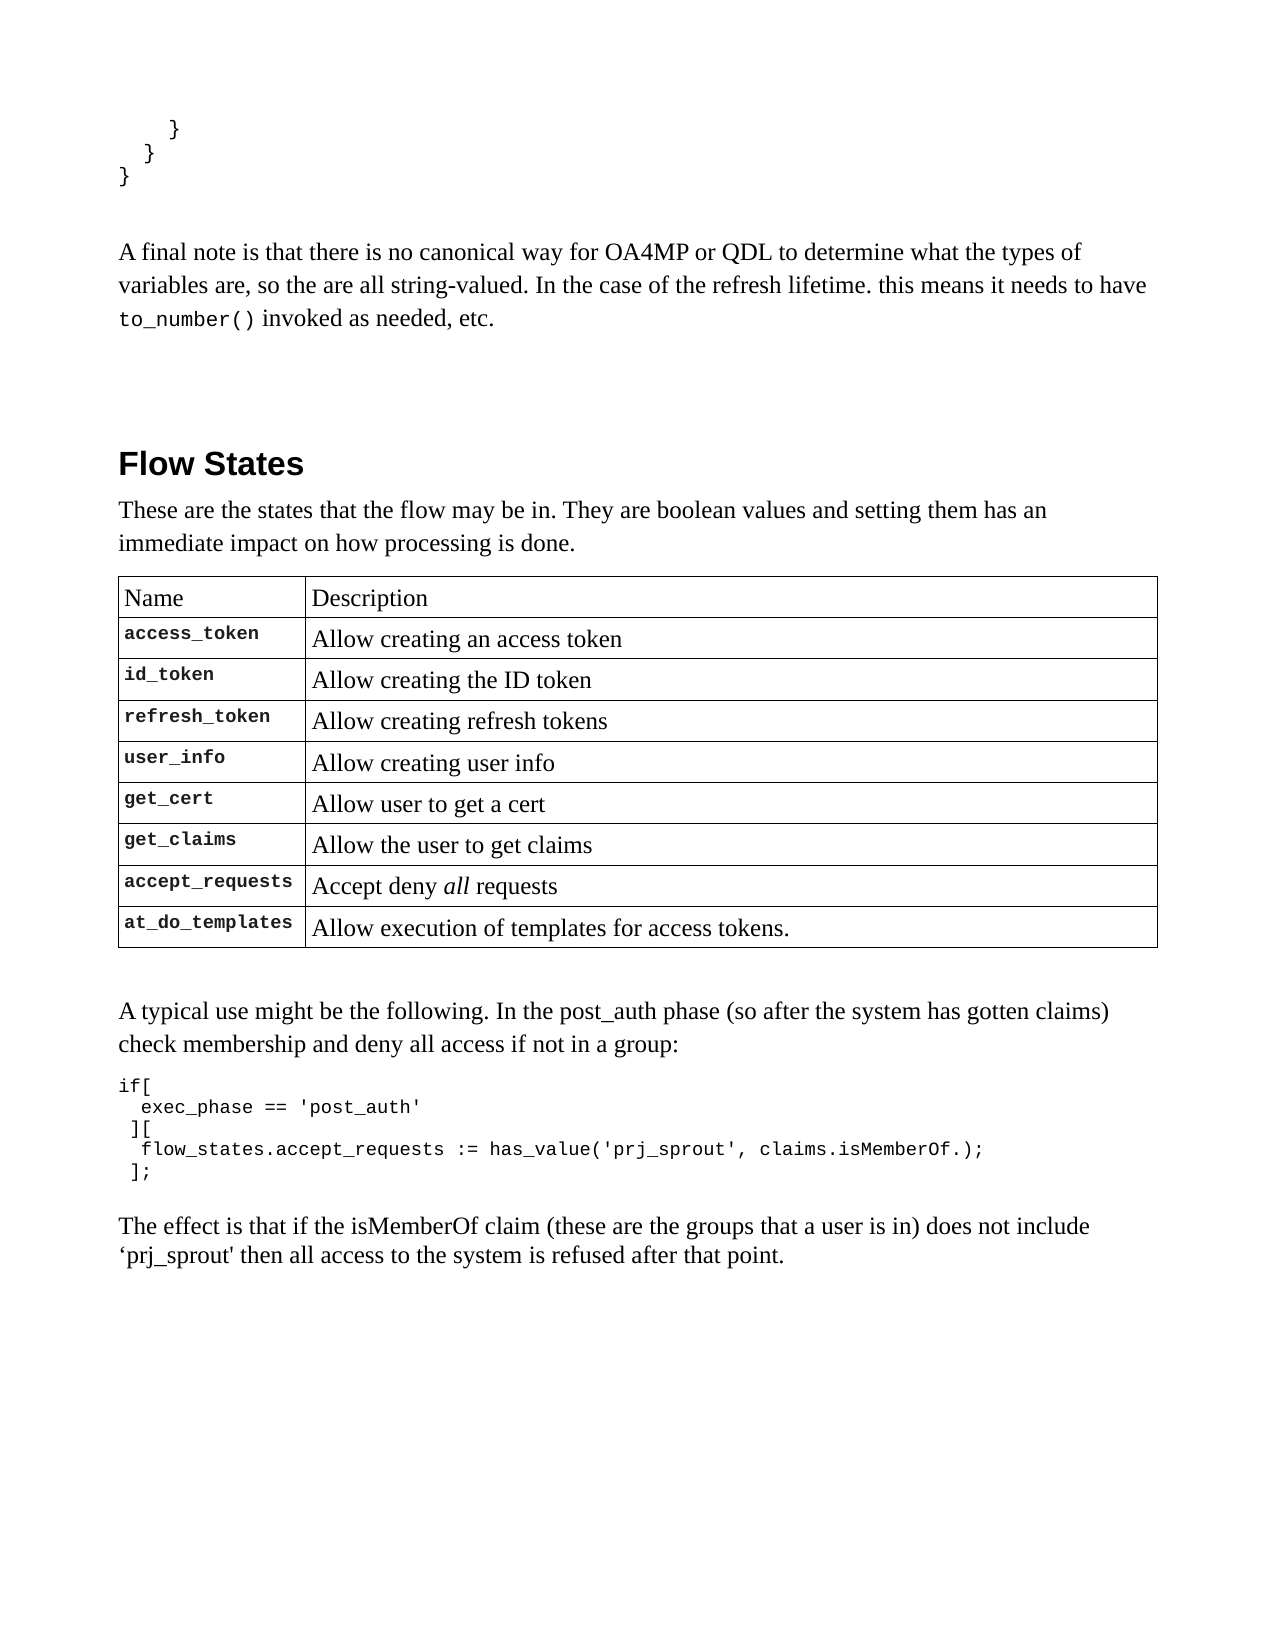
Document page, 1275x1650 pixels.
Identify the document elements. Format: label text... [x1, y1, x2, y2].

table_cell at_do_templates [119, 907, 305, 947]
text The effect is that if the isMemberOf claim (these are the groups that a user is in) does not include ‘prj_sprout' then all access to the system is refused after that point. [118, 1211, 1157, 1269]
table_cell Allow creating refresh tokens [306, 701, 1157, 741]
table_cell Allow the user to get claims [306, 824, 1157, 864]
table_cell Allow creating an access token [306, 618, 1157, 658]
table_cell user_info [119, 742, 305, 782]
text } [118, 165, 1157, 189]
text exec_phase == 'post_auth' [118, 1098, 1157, 1119]
table_cell accept_requests [119, 866, 305, 906]
text ][ [118, 1119, 1157, 1140]
text } [118, 142, 1157, 165]
table_cell get_cert [119, 783, 305, 823]
table_cell Allow creating the ID token [306, 659, 1157, 699]
table_cell refresh_token [119, 701, 305, 741]
table_cell access_token [119, 618, 305, 658]
text ]; [118, 1161, 1157, 1211]
text A typical use might be the following. In the post_auth phase (so after the system has gotten claims) check membership and deny all access if not in a group: [118, 996, 1157, 1057]
table_cell Allow user to get a cert [306, 783, 1157, 823]
text A final note is that there is no canonical way for OA4MP or QDL to determine what the types of variables are, so the are all string-valued. In the case of the refresh lifetime. this means it needs to have to_number() invoked as needed, etc. [118, 237, 1157, 332]
table_cell id_token [119, 659, 305, 699]
table_cell get_claims [119, 824, 305, 864]
subtitle Flow States [118, 444, 1157, 483]
text } [118, 118, 1157, 142]
table_cell Allow creating user info [306, 742, 1157, 782]
text if[ [118, 1076, 1157, 1098]
table_header Name [119, 577, 305, 617]
table_cell Accept deny all requests [306, 866, 1157, 906]
table_header Description [306, 577, 1157, 617]
text These are the states that the flow may be in. They are boolean values and setting them has an immediate impact on how processing is done. [118, 495, 1157, 557]
table_cell Allow execution of templates for access tokens. [306, 907, 1157, 947]
text flow_states.accept_requests := has_value('prj_sprout', claims.isMemberOf.); [118, 1140, 1157, 1161]
